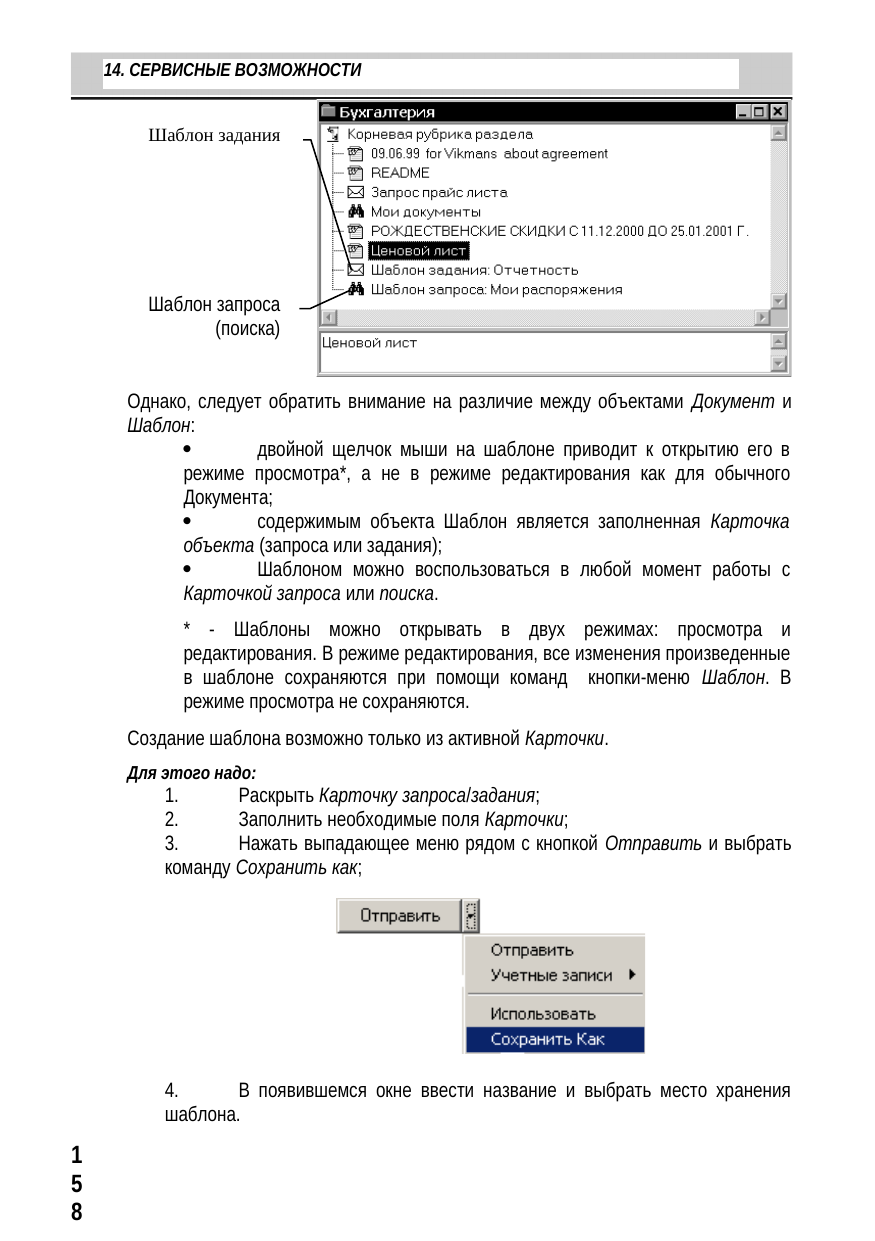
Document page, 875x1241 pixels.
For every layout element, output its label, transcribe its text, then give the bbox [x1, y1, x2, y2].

text * - Шаблоны можно открывать в двух режимах: просмотра и редактирования. В режиме редактирования, все изменения произведенные в шаблоне сохраняются при помощи команд кнопки-меню Шаблон. В режиме просмотра не сохраняются. [183, 617, 791, 713]
text Однако, следует обратить внимание на различие между объектами Документ и Шаблон: [127, 389, 791, 437]
list Шаблоном можно воспользоваться в любой момент работы с Карточкой запроса или поиска. [183, 557, 791, 604]
list В появившемся окне ввести название и выбрать место хранения шаблона. [164, 1078, 791, 1126]
text Для этого надо: [127, 762, 791, 783]
text Создание шаблона возможно только из активной Карточки. [127, 725, 791, 749]
list Нажать выпадающее меню рядом с кнопкой Отправить и выбрать команду Сохранить как; [164, 831, 791, 879]
list содержимым объекта Шаблон является заполненная Карточка объекта (запроса или задания); [183, 509, 791, 557]
list Раскрыть Карточку запроса/задания; [164, 783, 791, 807]
list двойной щелчок мыши на шаблоне приводит к открытию его в режиме просмотра*, а не в режиме редактирования как для обычного Документа; [183, 437, 791, 509]
list Заполнить необходимые поля Карточки; [164, 807, 791, 831]
